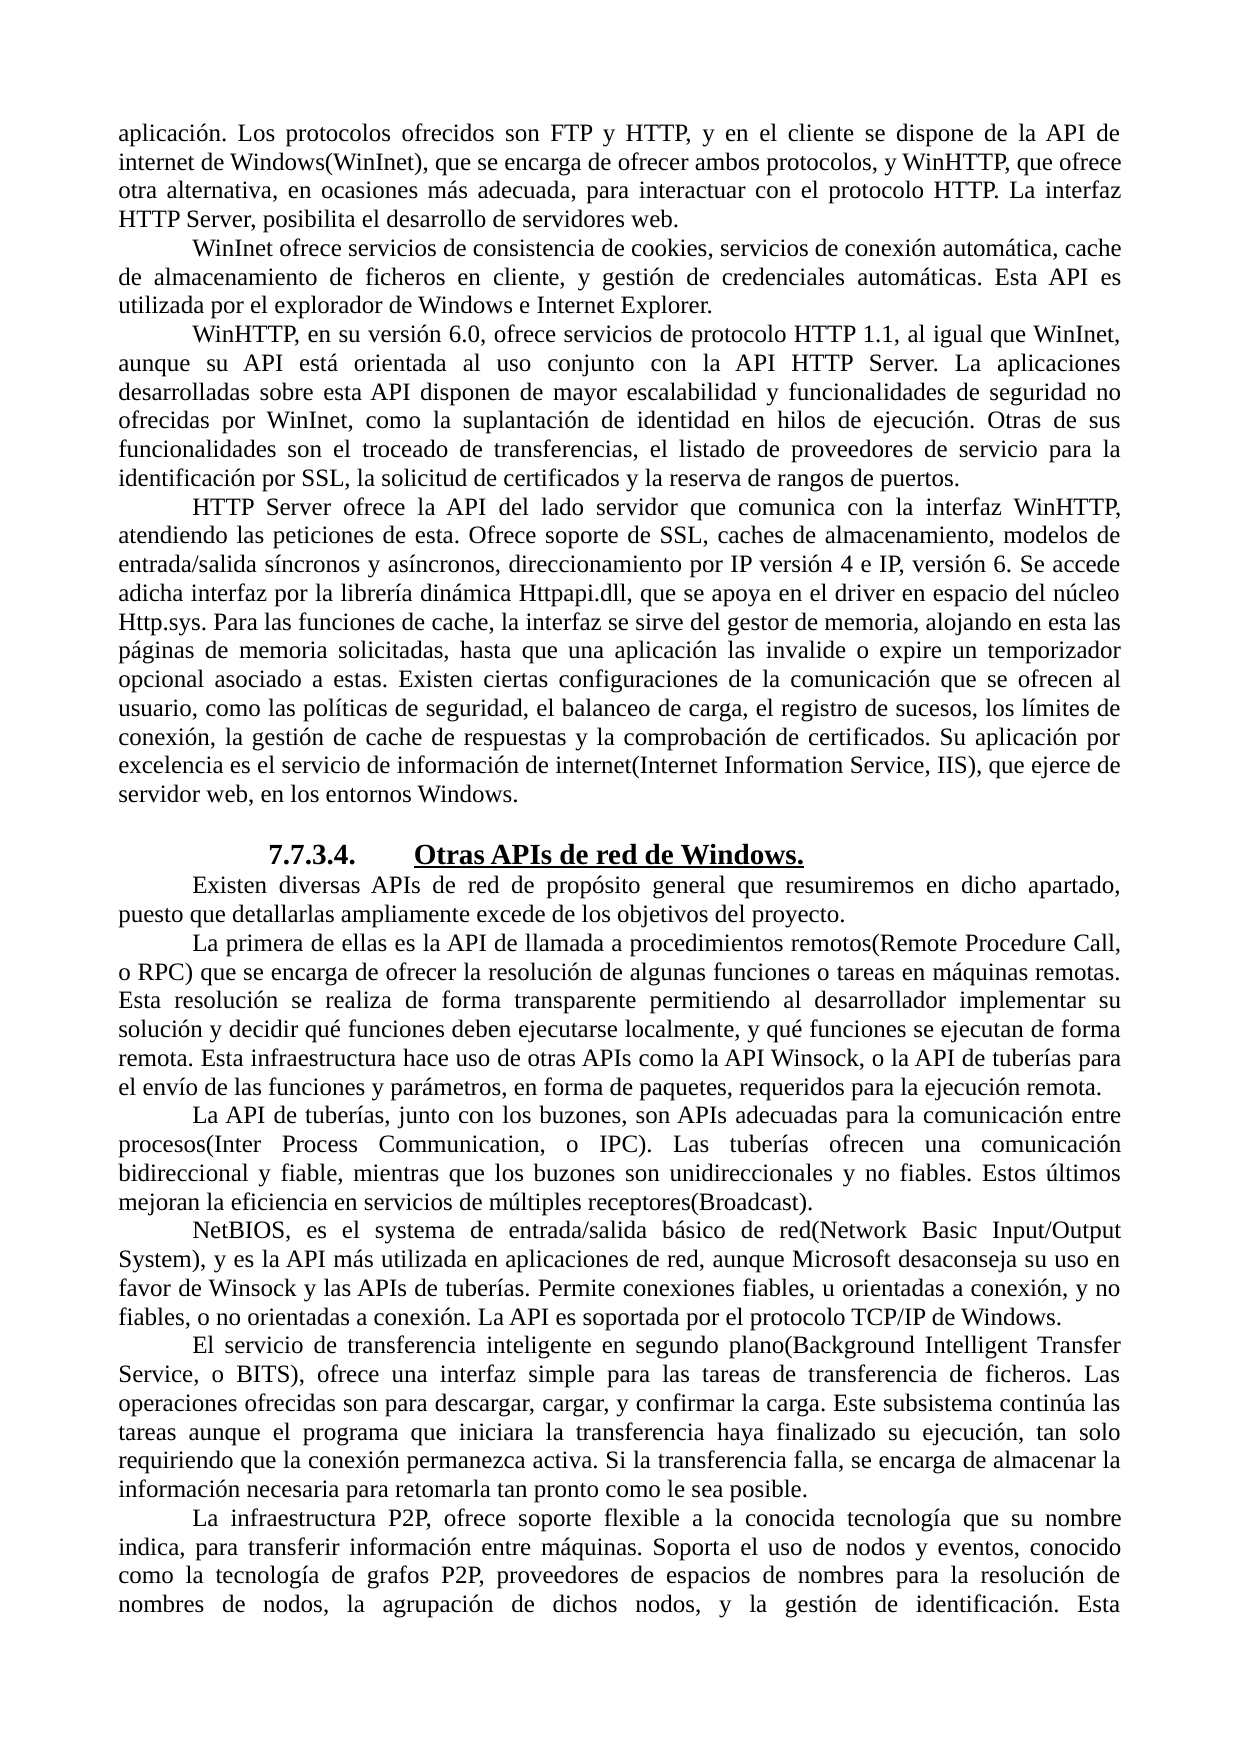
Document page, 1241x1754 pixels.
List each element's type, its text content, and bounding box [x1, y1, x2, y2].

text El servicio de transferencia inteligente en segundo plano(Background Intelligent Transfer Service, o BITS), ofrece una interfaz simple para las tareas de transferencia de ficheros. Las operaciones ofrecidas son para descargar, cargar, y confirmar la carga. Este subsistema continúa las tareas aunque el programa que iniciara la transferencia haya finalizado su ejecución, tan solo requiriendo que la conexión permanezca activa. Si la transferencia falla, se encarga de almacenar la información necesaria para retomarla tan pronto como le sea posible. [118, 1330, 1122, 1503]
text Existen diversas APIs de red de propósito general que resumiremos en dicho apartado, puesto que detallarlas ampliamente excede de los objetivos del proyecto. [118, 870, 1122, 928]
text NetBIOS, es el systema de entrada/salida básico de red(Network Basic Input/Output System), y es la API más utilizada en aplicaciones de red, aunque Microsoft desaconseja su uso en favor de Winsock y las APIs de tuberías. Permite conexiones fiables, u orientadas a conexión, y no fiables, o no orientadas a conexión. La API es soportada por el protocolo TCP/IP de Windows. [118, 1215, 1122, 1330]
text WinInet ofrece servicios de consistencia de cookies, servicios de conexión automática, cache de almacenamiento de ficheros en cliente, y gestión de credenciales automáticas. Esta API es utilizada por el explorador de Windows e Internet Explorer. [118, 233, 1122, 319]
list Otras APIs de red de Windows. [268, 837, 1122, 870]
text WinHTTP, en su versión 6.0, ofrece servicios de protocolo HTTP 1.1, al igual que WinInet, aunque su API está orientada al uso conjunto con la API HTTP Server. La aplicaciones desarrolladas sobre esta API disponen de mayor escalabilidad y funcionalidades de seguridad no ofrecidas por WinInet, como la suplantación de identidad en hilos de ejecución. Otras de sus funcionalidades son el troceado de transferencias, el listado de proveedores de servicio para la identificación por SSL, la solicitud de certificados y la reserva de rangos de puertos. [118, 319, 1122, 492]
text La infraestructura P2P, ofrece soporte flexible a la conocida tecnología que su nombre indica, para transferir información entre máquinas. Soporta el uso de nodos y eventos, conocido como la tecnología de grafos P2P, proveedores de espacios de nombres para la resolución de nombres de nodos, la agrupación de dichos nodos, y la gestión de identificación. Esta [118, 1503, 1122, 1618]
text HTTP Server ofrece la API del lado servidor que comunica con la interfaz WinHTTP, atendiendo las peticiones de esta. Ofrece soporte de SSL, caches de almacenamiento, modelos de entrada/salida síncronos y asíncronos, direccionamiento por IP versión 4 e IP, versión 6. Se accede adicha interfaz por la librería dinámica Httpapi.dll, que se apoya en el driver en espacio del núcleo Http.sys. Para las funciones de cache, la interfaz se sirve del gestor de memoria, alojando en esta las páginas de memoria solicitadas, hasta que una aplicación las invalide o expire un temporizador opcional asociado a estas. Existen ciertas configuraciones de la comunicación que se ofrecen al usuario, como las políticas de seguridad, el balanceo de carga, el registro de sucesos, los límites de conexión, la gestión de cache de respuestas y la comprobación de certificados. Su aplicación por excelencia es el servicio de información de internet(Internet Information Service, IIS), que ejerce de servidor web, en los entornos Windows. [118, 492, 1122, 808]
text La API de tuberías, junto con los buzones, son APIs adecuadas para la comunicación entre procesos(Inter Process Communication, o IPC). Las tuberías ofrecen una comunicación bidireccional y fiable, mientras que los buzones son unidireccionales y no fiables. Estos últimos mejoran la eficiencia en servicios de múltiples receptores(Broadcast). [118, 1100, 1122, 1215]
text aplicación. Los protocolos ofrecidos son FTP y HTTP, y en el cliente se dispone de la API de internet de Windows(WinInet), que se encarga de ofrecer ambos protocolos, y WinHTTP, que ofrece otra alternativa, en ocasiones más adecuada, para interactuar con el protocolo HTTP. La interfaz HTTP Server, posibilita el desarrollo de servidores web. [118, 118, 1122, 233]
text La primera de ellas es la API de llamada a procedimientos remotos(Remote Procedure Call, o RPC) que se encarga de ofrecer la resolución de algunas funciones o tareas en máquinas remotas. Esta resolución se realiza de forma transparente permitiendo al desarrollador implementar su solución y decidir qué funciones deben ejecutarse localmente, y qué funciones se ejecutan de forma remota. Esta infraestructura hace uso de otras APIs como la API Winsock, o la API de tuberías para el envío de las funciones y parámetros, en forma de paquetes, requeridos para la ejecución remota. [118, 928, 1122, 1100]
